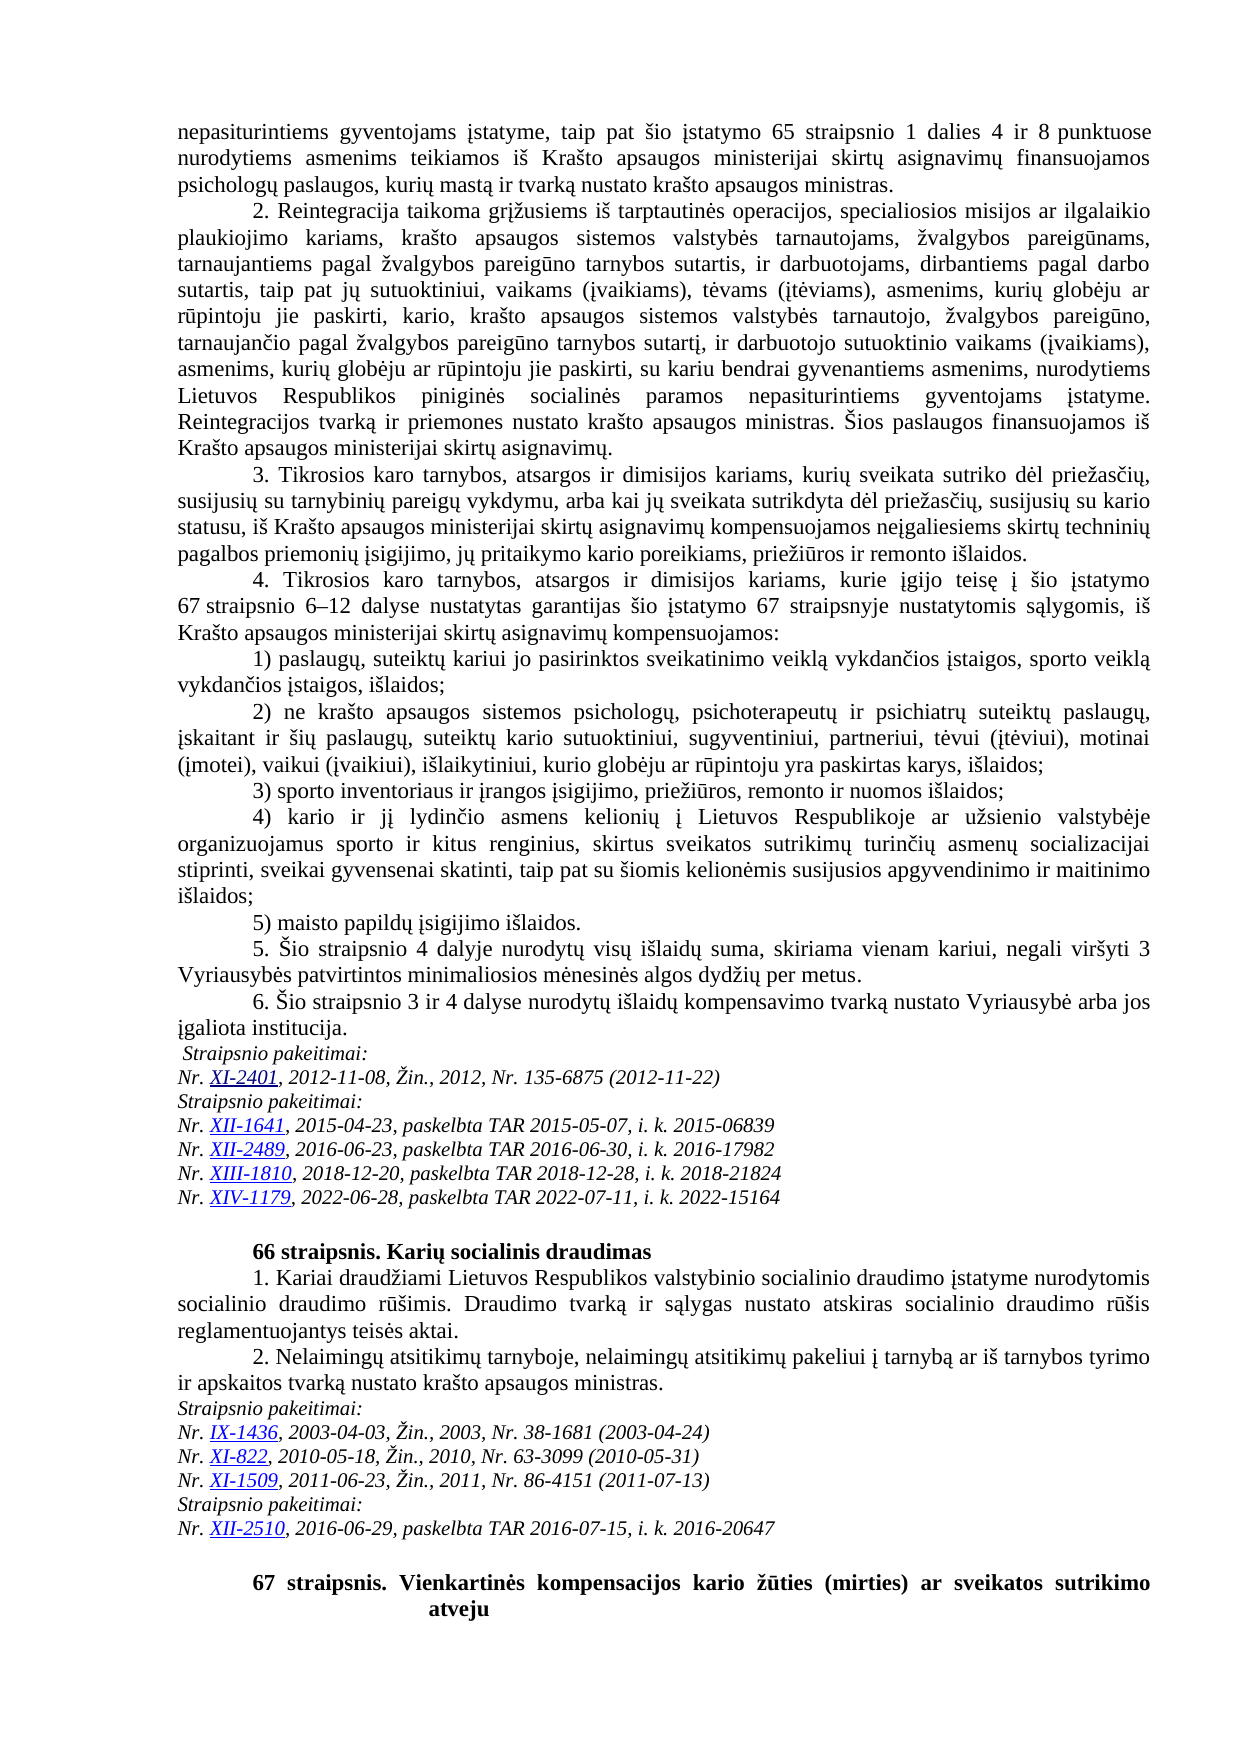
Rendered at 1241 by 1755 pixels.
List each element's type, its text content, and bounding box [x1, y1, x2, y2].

text 5. Šio straipsnio 4 dalyje nurodytų visų išlaidų suma, skiriama vienam kariui, negali viršyti 3 Vyriausybės patvirtintos minimaliosios mėnesinės algos dydžių per metus. [177, 935, 1152, 988]
text Nr. XI-2401, 2012-11-08, Žin., 2012, Nr. 135-6875 (2012-11-22) [177, 1064, 1152, 1089]
text 66 straipsnis. Karių socialinis draudimas [177, 1238, 1152, 1264]
text 2) ne krašto apsaugos sistemos psichologų, psichoterapeutų ir psichiatrų suteiktų paslaugų, įskaitant ir šių paslaugų, suteiktų kario sutuoktiniui, sugyventiniui, partneriui, tėvui (įtėviui), motinai (įmotei), vaikui (įvaikiui), išlaikytiniui, kurio globėju ar rūpintoju yra paskirtas karys, išlaidos; [177, 698, 1152, 777]
text Nr. XIII-1810, 2018-12-20, paskelbta TAR 2018-12-28, i. k. 2018-21824 [177, 1161, 1152, 1185]
text 1. Kariai draudžiami Lietuvos Respublikos valstybinio socialinio draudimo įstatyme nurodytomis socialinio draudimo rūšimis. Draudimo tvarką ir sąlygas nustato atskiras socialinio draudimo rūšis reglamentuojantys teisės aktai. [177, 1264, 1152, 1343]
text Nr. XII-2510, 2016-06-29, paskelbta TAR 2016-07-15, i. k. 2016-20647 [177, 1516, 1152, 1540]
text 2. Reintegracija taikoma grįžusiems iš tarptautinės operacijos, specialiosios misijos ar ilgalaikio plaukiojimo kariams, krašto apsaugos sistemos valstybės tarnautojams, žvalgybos pareigūnams, tarnaujantiems pagal žvalgybos pareigūno tarnybos sutartis, ir darbuotojams, dirbantiems pagal darbo sutartis, taip pat jų sutuoktiniui, vaikams (įvaikiams), tėvams (įtėviams), asmenims, kurių globėju ar rūpintoju jie paskirti, kario, krašto apsaugos sistemos valstybės tarnautojo, žvalgybos pareigūno, tarnaujančio pagal žvalgybos pareigūno tarnybos sutartį, ir darbuotojo sutuoktinio vaikams (įvaikiams), asmenims, kurių globėju ar rūpintoju jie paskirti, su kariu bendrai gyvenantiems asmenims, nurodytiems Lietuvos Respublikos piniginės socialinės paramos nepasiturintiems gyventojams įstatyme. Reintegracijos tvarką ir priemones nustato krašto apsaugos ministras. Šios paslaugos finansuojamos iš Krašto apsaugos ministerijai skirtų asignavimų. [177, 197, 1152, 461]
text Straipsnio pakeitimai: [177, 1396, 1152, 1420]
text 4) kario ir jį lydinčio asmens kelionių į Lietuvos Respublikoje ar užsienio valstybėje organizuojamus sporto ir kitus renginius, skirtus sveikatos sutrikimų turinčių asmenų socializacijai stiprinti, sveikai gyvensenai skatinti, taip pat su šiomis kelionėmis susijusios apgyvendinimo ir maitinimo išlaidos; [177, 803, 1152, 909]
text Nr. XI-822, 2010-05-18, Žin., 2010, Nr. 63-3099 (2010-05-31) [177, 1444, 1152, 1468]
text Nr. XII-2489, 2016-06-23, paskelbta TAR 2016-06-30, i. k. 2016-17982 [177, 1137, 1152, 1161]
text 2. Nelaimingų atsitikimų tarnyboje, nelaimingų atsitikimų pakeliui į tarnybą ar iš tarnybos tyrimo ir apskaitos tvarką nustato krašto apsaugos ministras. [177, 1343, 1152, 1396]
text 4. Tikrosios karo tarnybos, atsargos ir dimisijos kariams, kurie įgijo teisę į šio įstatymo 67 straipsnio 6–12 dalyse nustatytas garantijas šio įstatymo 67 straipsnyje nustatytomis sąlygomis, iš Krašto apsaugos ministerijai skirtų asignavimų kompensuojamos: [177, 566, 1152, 645]
text 67 straipsnis. Vienkartinės kompensacijos kario žūties (mirties) ar sveikatos sutrikimo atveju [252, 1569, 1152, 1622]
text nepasiturintiems gyventojams įstatyme, taip pat šio įstatymo 65 straipsnio 1 dalies 4 ir 8 punktuose nurodytiems asmenims teikiamos iš Krašto apsaugos ministerijai skirtų asignavimų finansuojamos psichologų paslaugos, kurių mastą ir tvarką nustato krašto apsaugos ministras. [177, 118, 1152, 197]
text Nr. IX-1436, 2003-04-03, Žin., 2003, Nr. 38-1681 (2003-04-24) [177, 1420, 1152, 1444]
text Straipsnio pakeitimai: [177, 1089, 1152, 1113]
text Straipsnio pakeitimai: [177, 1492, 1152, 1516]
text 6. Šio straipsnio 3 ir 4 dalyse nurodytų išlaidų kompensavimo tvarką nustato Vyriausybė arba jos įgaliota institucija. [177, 988, 1152, 1041]
text Nr. XII-1641, 2015-04-23, paskelbta TAR 2015-05-07, i. k. 2015-06839 [177, 1113, 1152, 1137]
text Nr. XI-1509, 2011-06-23, Žin., 2011, Nr. 86-4151 (2011-07-13) [177, 1468, 1152, 1492]
text 3) sporto inventoriaus ir įrangos įsigijimo, priežiūros, remonto ir nuomos išlaidos; [177, 777, 1152, 803]
text 3. Tikrosios karo tarnybos, atsargos ir dimisijos kariams, kurių sveikata sutriko dėl priežasčių, susijusių su tarnybinių pareigų vykdymu, arba kai jų sveikata sutrikdyta dėl priežasčių, susijusių su kario statusu, iš Krašto apsaugos ministerijai skirtų asignavimų kompensuojamos neįgaliesiems skirtų techninių pagalbos priemonių įsigijimo, jų pritaikymo kario poreikiams, priežiūros ir remonto išlaidos. [177, 461, 1152, 566]
text Straipsnio pakeitimai: [177, 1041, 1152, 1064]
text 1) paslaugų, suteiktų kariui jo pasirinktos sveikatinimo veiklą vykdančios įstaigos, sporto veiklą vykdančios įstaigos, išlaidos; [177, 645, 1152, 698]
text Nr. XIV-1179, 2022-06-28, paskelbta TAR 2022-07-11, i. k. 2022-15164 [177, 1185, 1152, 1209]
text 5) maisto papildų įsigijimo išlaidos. [177, 909, 1152, 935]
